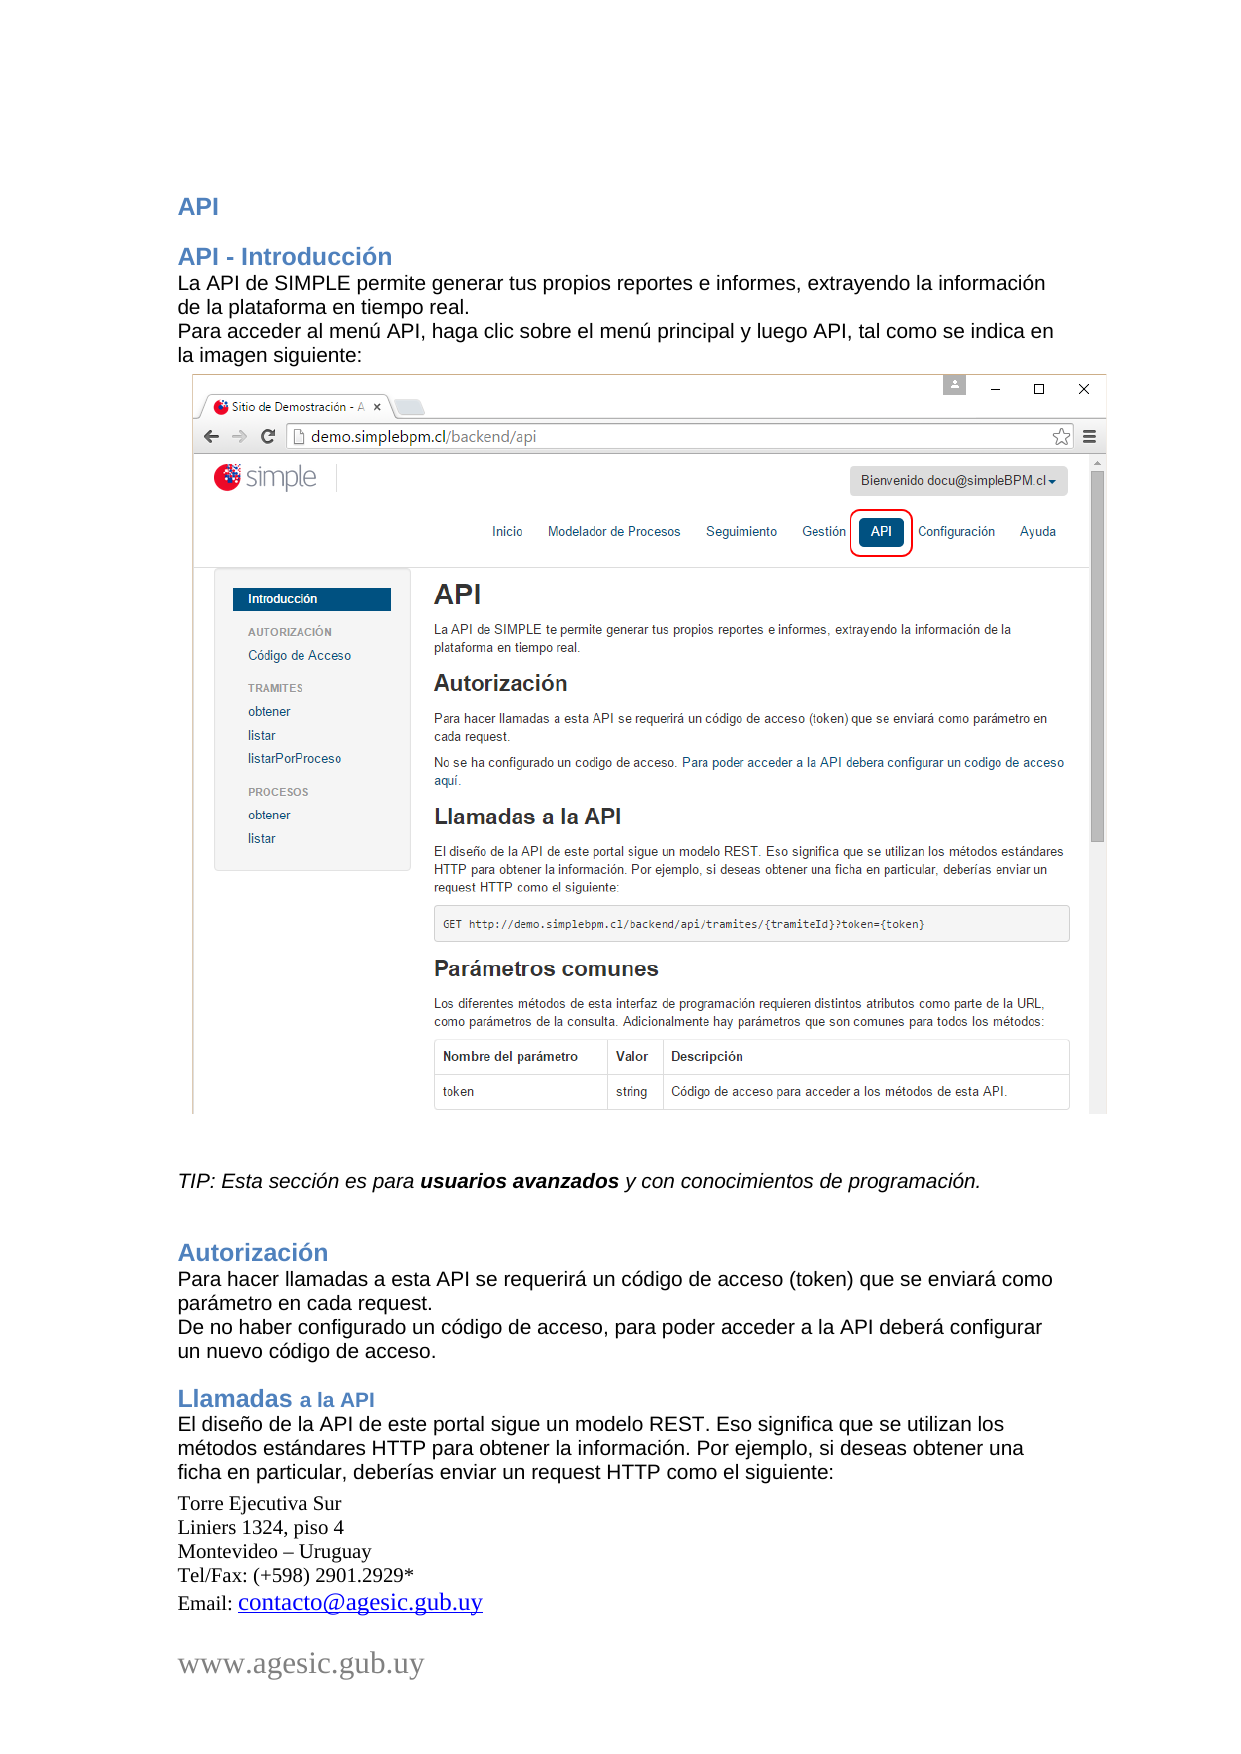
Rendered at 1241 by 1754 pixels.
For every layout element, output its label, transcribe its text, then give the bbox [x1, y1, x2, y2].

subtitle Llamadas a la API [177, 1383, 1063, 1412]
text La API de SIMPLE permite generar tus propios reportes e informes, extrayendo la información de la plataforma en tiempo real. [177, 271, 1063, 319]
text Para hacer llamadas a esta API se requerirá un código de acceso (token) que se enviará como parámetro en cada request. [177, 1267, 1063, 1315]
text TIP: Esta sección es para usuarios avanzados y con conocimientos de programación. [177, 1169, 1063, 1193]
text De no haber configurado un código de acceso, para poder acceder a la API deberá configurar un nuevo código de acceso. [177, 1315, 1063, 1363]
subtitle Autorización [177, 1238, 1063, 1267]
subtitle API - Introducción [177, 242, 1063, 271]
text Para acceder al menú API, haga clic sobre el menú principal y luego API, tal como se indica en la imagen siguiente: [177, 319, 1063, 367]
subtitle API [177, 192, 1063, 221]
picture [192, 374, 1107, 1114]
text El diseño de la API de este portal sigue un modelo REST. Eso significa que se utilizan los métodos estándares HTTP para obtener la información. Por ejemplo, si deseas obtener una ficha en particular, deberías enviar un request HTTP como el siguiente: [177, 1412, 1063, 1484]
